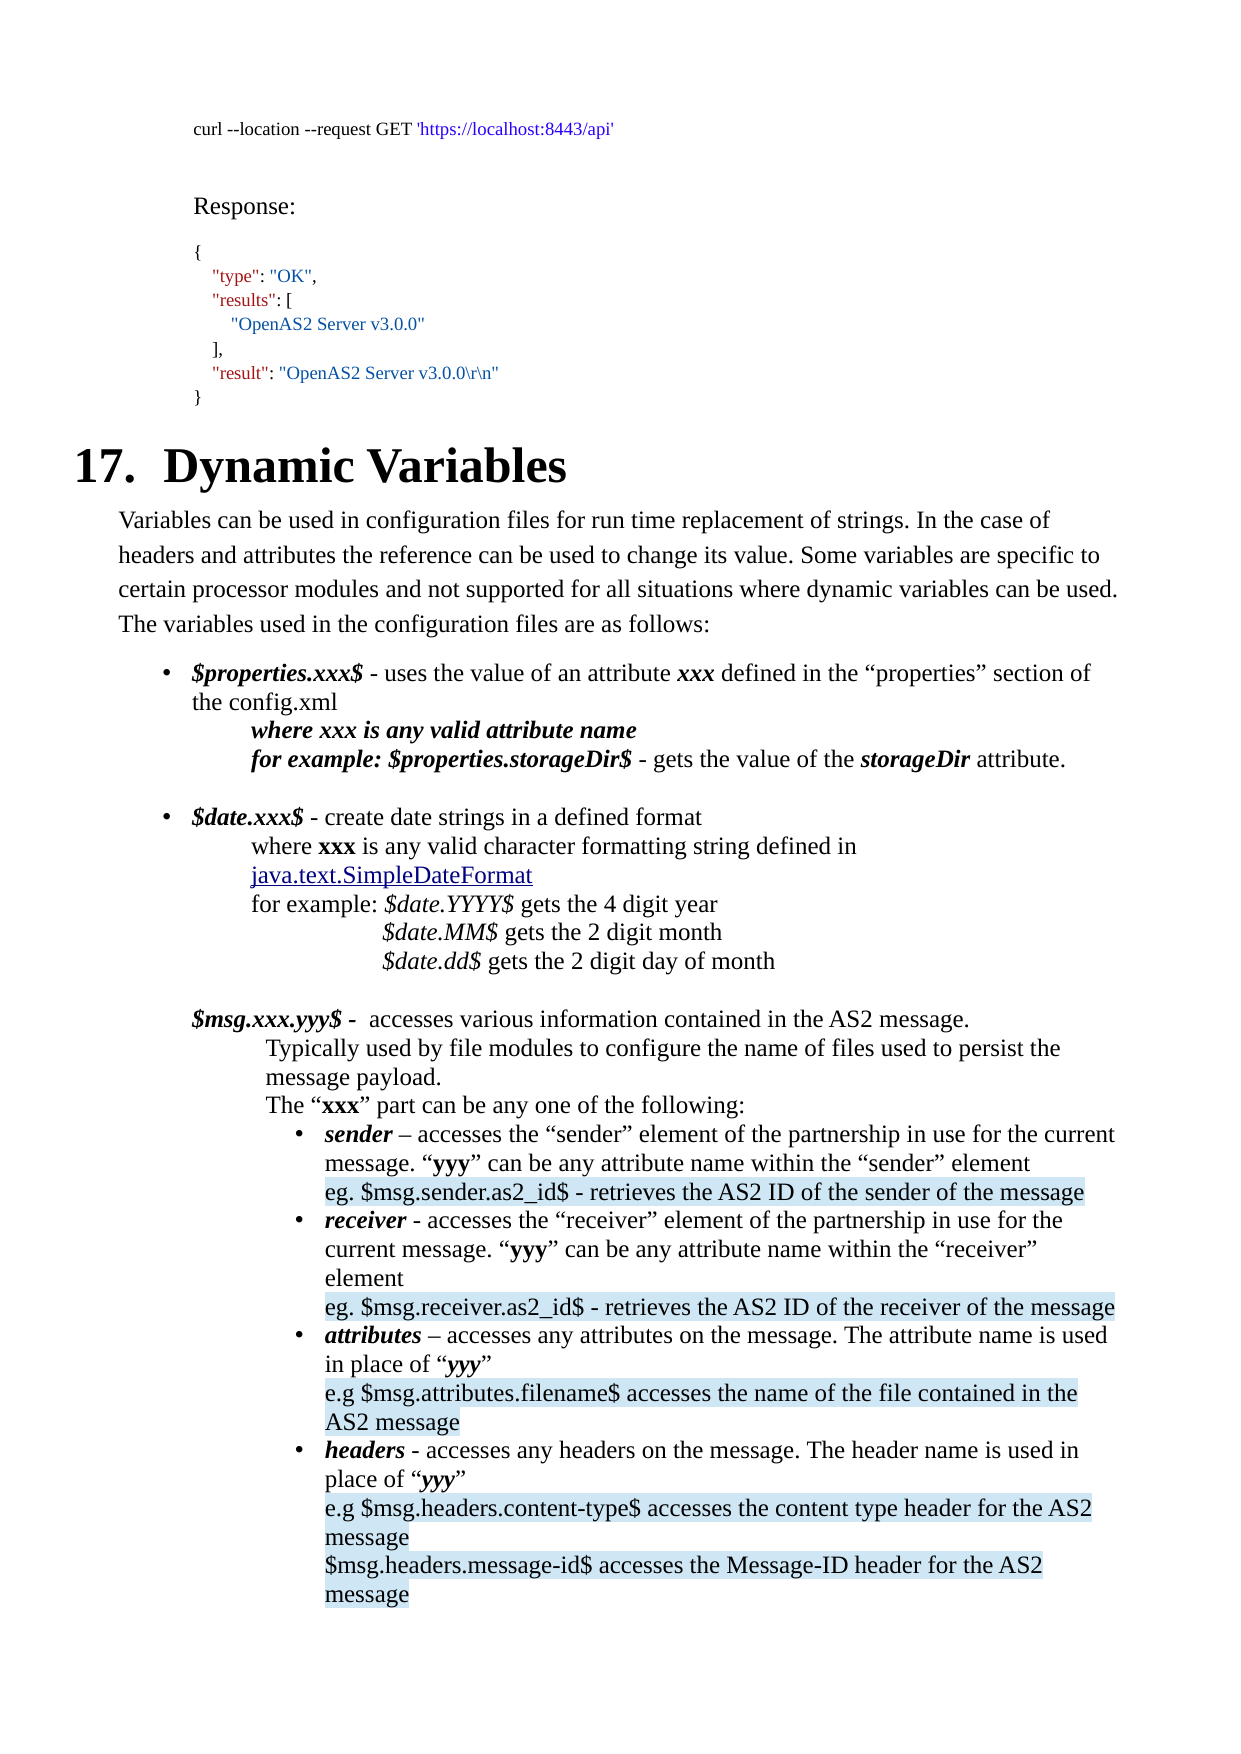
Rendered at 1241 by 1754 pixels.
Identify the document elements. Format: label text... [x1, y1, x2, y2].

text Response: [193, 191, 1122, 220]
subtitle $date.xxx$ - create date strings in a defined format [162, 802, 1122, 831]
text { [193, 241, 1122, 262]
list sender – accesses the “sender” element of the partnership in use for the current message. “yyy” can be any attribute name within the “sender” element eg. $msg.sender.as2_id$ - retrieves the AS2 ID of the sender of the message [295, 1119, 1122, 1206]
text Variables can be used in configuration files for run time replacement of strings. In the case of headers and attributes the reference can be used to change its value. Some variables are specific to certain processor modules and not supported for all situations where dynamic variables can be used. The variables used in the configuration files are as follows: [118, 505, 1122, 638]
list receiver - accesses the “receiver” element of the partnership in use for the current message. “yyy” can be any attribute name within the “receiver” element eg. $msg.receiver.as2_id$ - retrieves the AS2 ID of the receiver of the message [295, 1206, 1122, 1321]
subtitle Dynamic Variables [73, 435, 1122, 493]
text curl --location --request GET 'https://localhost:8443/api' [193, 118, 1122, 140]
text "result": "OpenAS2 Server v3.0.0\r\n" [193, 362, 1122, 383]
subtitle $properties.xxx$ - uses the value of an attribute xxx defined in the “properties” section of the config.xml [162, 658, 1122, 715]
subtitle The “xxx” part can be any one of the following: [236, 1091, 1122, 1119]
list attributes – accesses any attributes on the message. The attribute name is used in place of “yyy” e.g $msg.attributes.filename$ accesses the name of the file contained in the AS2 message [295, 1321, 1122, 1436]
list where xxx is any valid character formatting string defined in java.text.SimpleDateFormat for example: $date.YYYY$ gets the 4 digit year $date.MM$ gets the 2 digit month $date.dd$ gets the 2 digit day of month [221, 831, 1122, 975]
list headers - accesses any headers on the message. The header name is used in place of “yyy” e.g $msg.headers.content-type$ accesses the content type header for the AS2 message $msg.headers.message-id$ accesses the Message-ID header for the AS2 message [295, 1436, 1122, 1608]
text "OpenAS2 Server v3.0.0" [193, 313, 1122, 335]
text "results": [ [193, 289, 1122, 311]
list where xxx is any valid attribute name for example: $properties.storageDir$ - gets the value of the storageDir attribute. [221, 715, 1122, 773]
subtitle $msg.xxx.yyy$ - accesses various information contained in the AS2 message. [162, 1004, 1122, 1033]
text ], [193, 338, 1122, 359]
text "type": "OK", [193, 265, 1122, 286]
text } [193, 386, 1122, 408]
subtitle Typically used by file modules to configure the name of files used to persist the message payload. [236, 1033, 1122, 1091]
